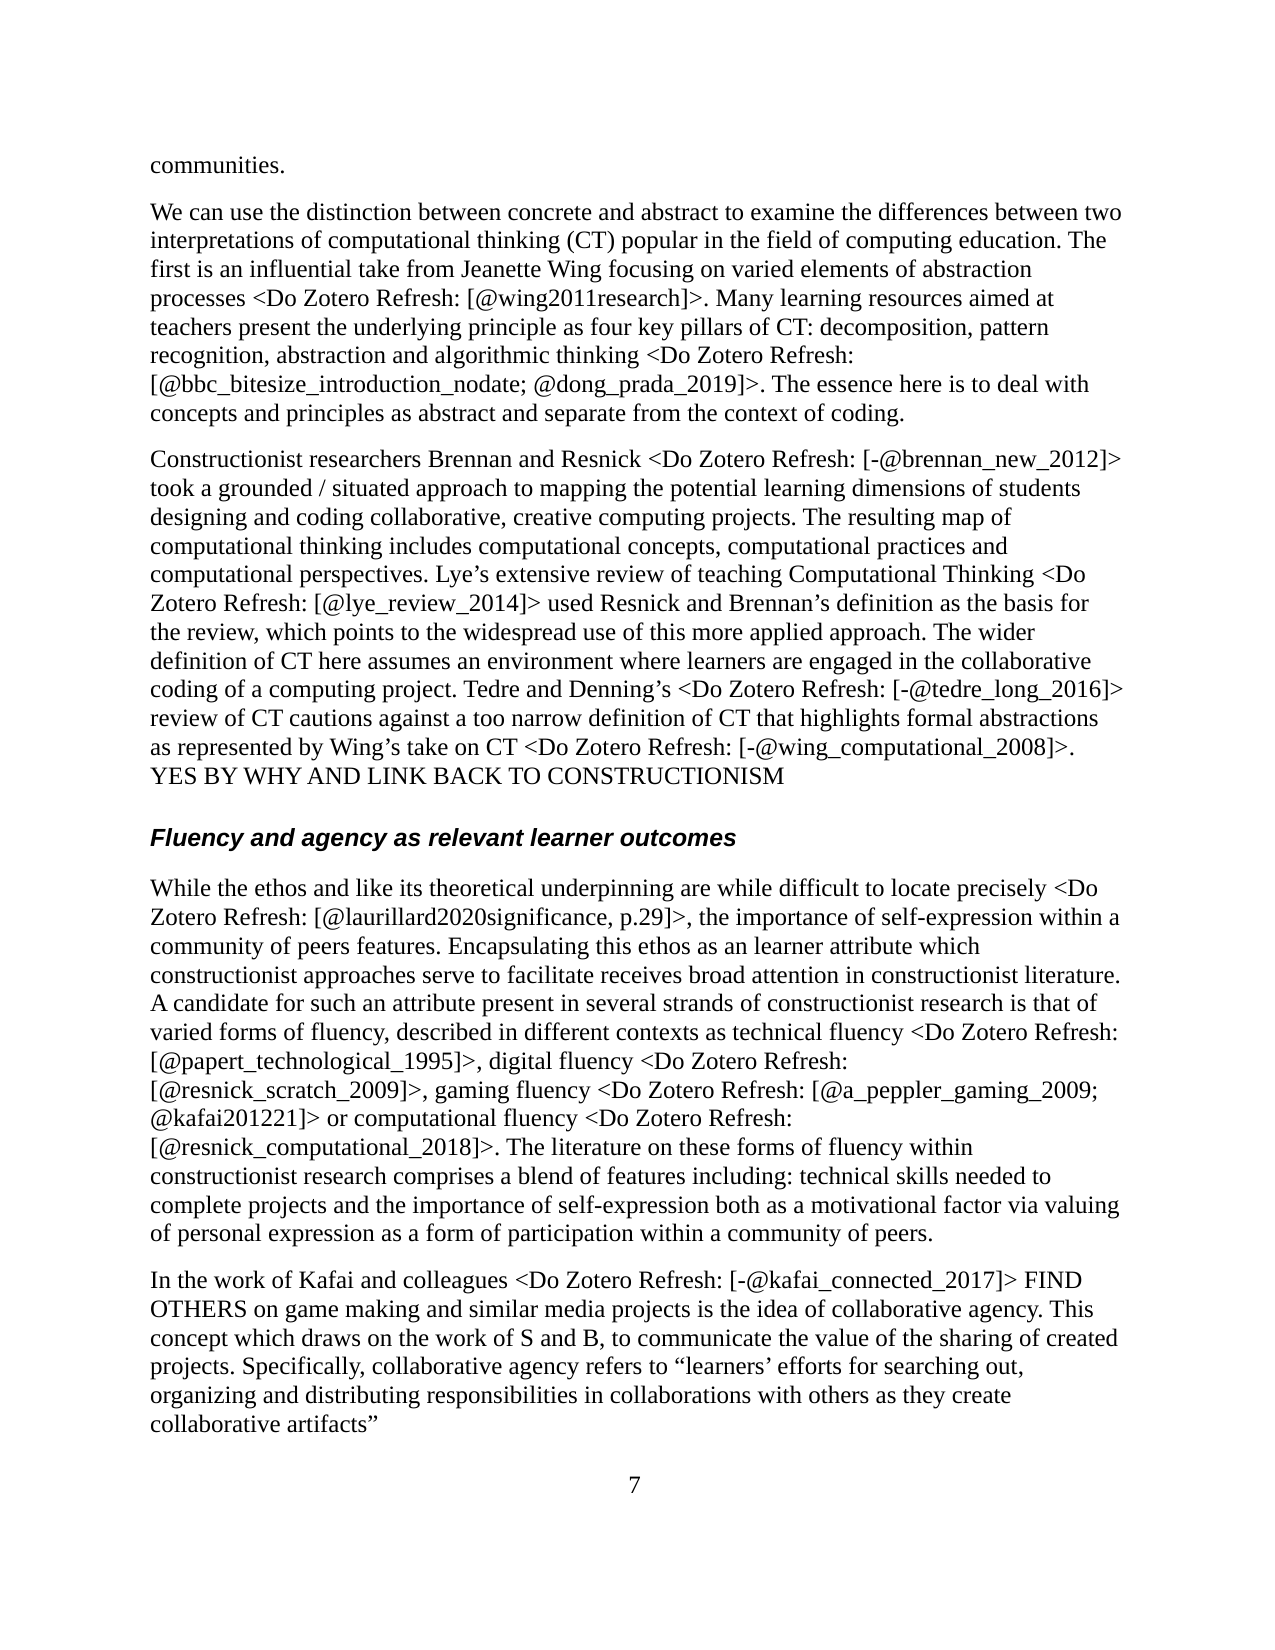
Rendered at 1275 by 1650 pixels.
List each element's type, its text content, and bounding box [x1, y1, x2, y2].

text communities. [150, 150, 1125, 179]
text Constructionist researchers Brennan and Resnick <Do Zotero Refresh: [-@brennan_new_2012]> took a grounded / situated approach to mapping the potential learning dimensions of students designing and coding collaborative, creative computing projects. The resulting map of computational thinking includes computational concepts, computational practices and computational perspectives. Lye’s extensive review of teaching Computational Thinking <Do Zotero Refresh: [@lye_review_2014]> used Resnick and Brennan’s definition as the basis for the review, which points to the widespread use of this more applied approach. The wider definition of CT here assumes an environment where learners are engaged in the collaborative coding of a computing project. Tedre and Denning’s <Do Zotero Refresh: [-@tedre_long_2016]> review of CT cautions against a too narrow definition of CT that highlights formal abstractions as represented by Wing’s take on CT <Do Zotero Refresh: [-@wing_computational_2008]>. YES BY WHY AND LINK BACK TO CONSTRUCTIONISM [150, 444, 1125, 789]
text We can use the distinction between concrete and abstract to examine the differences between two interpretations of computational thinking (CT) popular in the field of computing education. The first is an influential take from Jeanette Wing focusing on varied elements of abstraction processes <Do Zotero Refresh: [@wing2011research]>. Many learning resources aimed at teachers present the underlying principle as four key pillars of CT: decomposition, pattern recognition, abstraction and algorithmic thinking <Do Zotero Refresh: [@bbc_bitesize_introduction_nodate; @dong_prada_2019]>. The essence here is to deal with concepts and principles as abstract and separate from the context of coding. [150, 197, 1125, 427]
text While the ethos and like its theoretical underpinning are while difficult to locate precisely <Do Zotero Refresh: [@laurillard2020significance, p.29]>, the importance of self-expression within a community of peers features. Encapsulating this ethos as an learner attribute which constructionist approaches serve to facilitate receives broad attention in constructionist literature. A candidate for such an attribute present in several strands of constructionist research is that of varied forms of fluency, described in different contexts as technical fluency <Do Zotero Refresh: [@papert_technological_1995]>, digital fluency <Do Zotero Refresh: [@resnick_scratch_2009]>, gaming fluency <Do Zotero Refresh: [@a_peppler_gaming_2009; @kafai201221]> or computational fluency <Do Zotero Refresh: [@resnick_computational_2018]>. The literature on these forms of fluency within constructionist research comprises a blend of features including: technical skills needed to complete projects and the importance of self-expression both as a motivational factor via valuing of personal expression as a form of participation within a community of peers. [150, 873, 1125, 1247]
text In the work of Kafai and colleagues <Do Zotero Refresh: [-@kafai_connected_2017]> FIND OTHERS on game making and similar media projects is the idea of collaborative agency. This concept which draws on the work of S and B, to communicate the value of the sharing of created projects. Specifically, collaborative agency refers to “learners’ efforts for searching out, organizing and distributing responsibilities in collaborations with others as they create collaborative artifacts” [150, 1265, 1125, 1438]
subtitle Fluency and agency as relevant learner outcomes [150, 823, 1125, 852]
